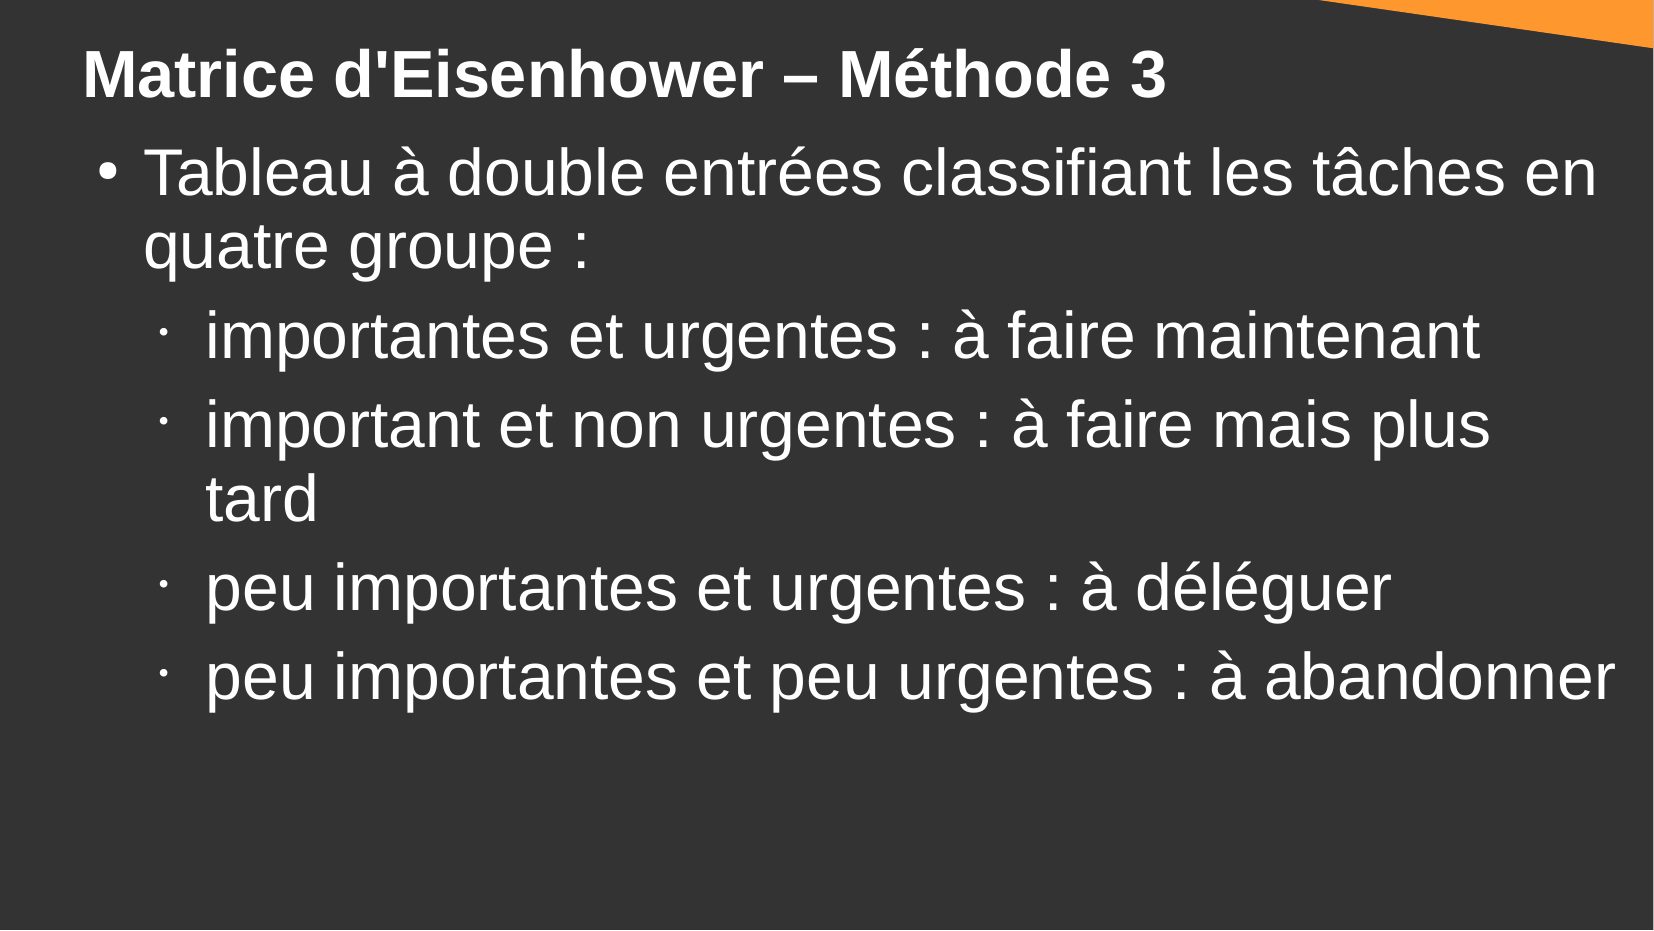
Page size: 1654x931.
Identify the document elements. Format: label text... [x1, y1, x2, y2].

list Tableau à double entrées classifiant les tâches en quatre groupe : importantes et urgentes : à faire maintenant important et non urgentes : à faire mais plus tard peu importantes et urgentes : à déléguer peu importantes et peu urgentes : à abandonner [80, 135, 1620, 777]
text_box [1318, 0, 1654, 49]
title Matrice d'Eisenhower – Méthode 3 [82, 37, 1571, 122]
